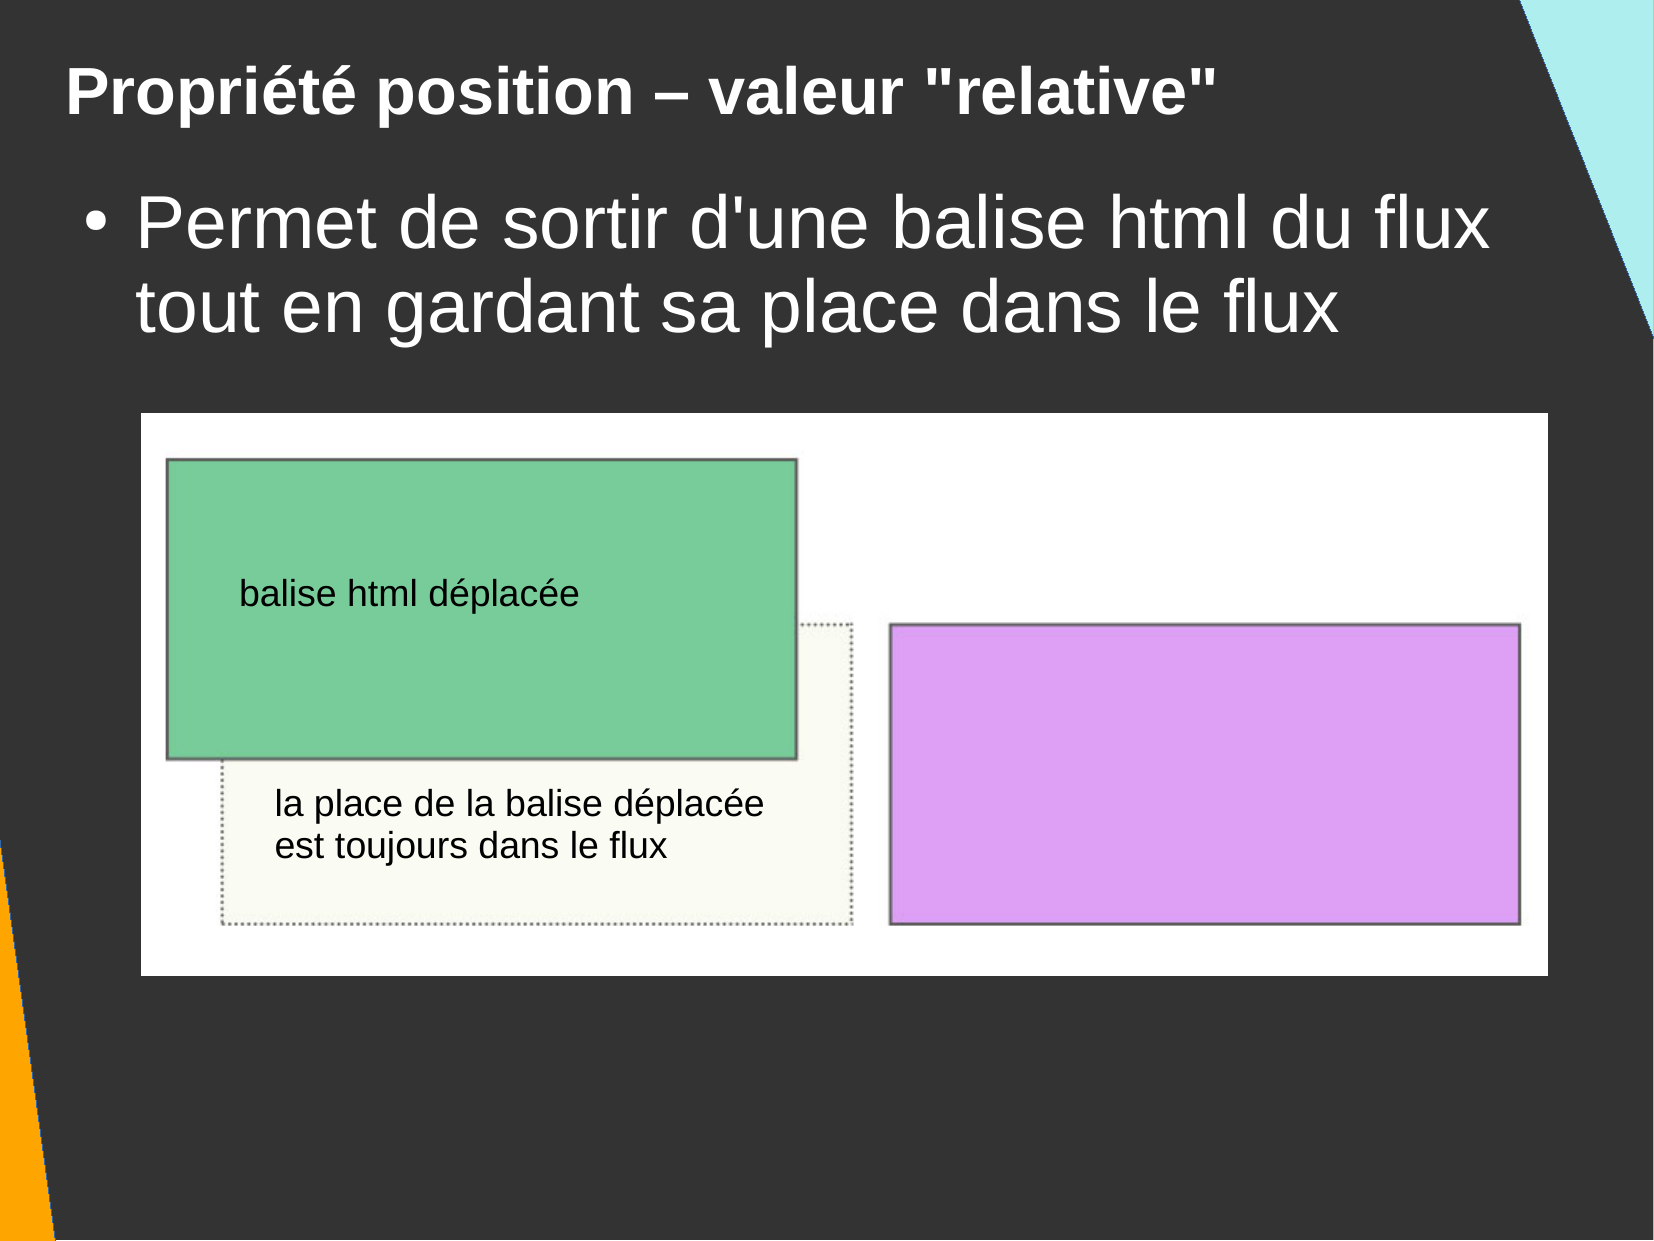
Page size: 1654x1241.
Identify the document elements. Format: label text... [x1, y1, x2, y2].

picture [141, 413, 1548, 976]
text_box [0, 839, 56, 1241]
title Propriété position – valeur "relative" [64, 54, 1553, 135]
text_box la place de la balise déplacée est toujours dans le flux [259, 775, 804, 874]
text_box [1519, 0, 1654, 339]
text_box balise html déplacée [224, 564, 603, 622]
list Permet de sortir d'une balise html du flux tout en gardant sa place dans le flux [64, 180, 1604, 402]
